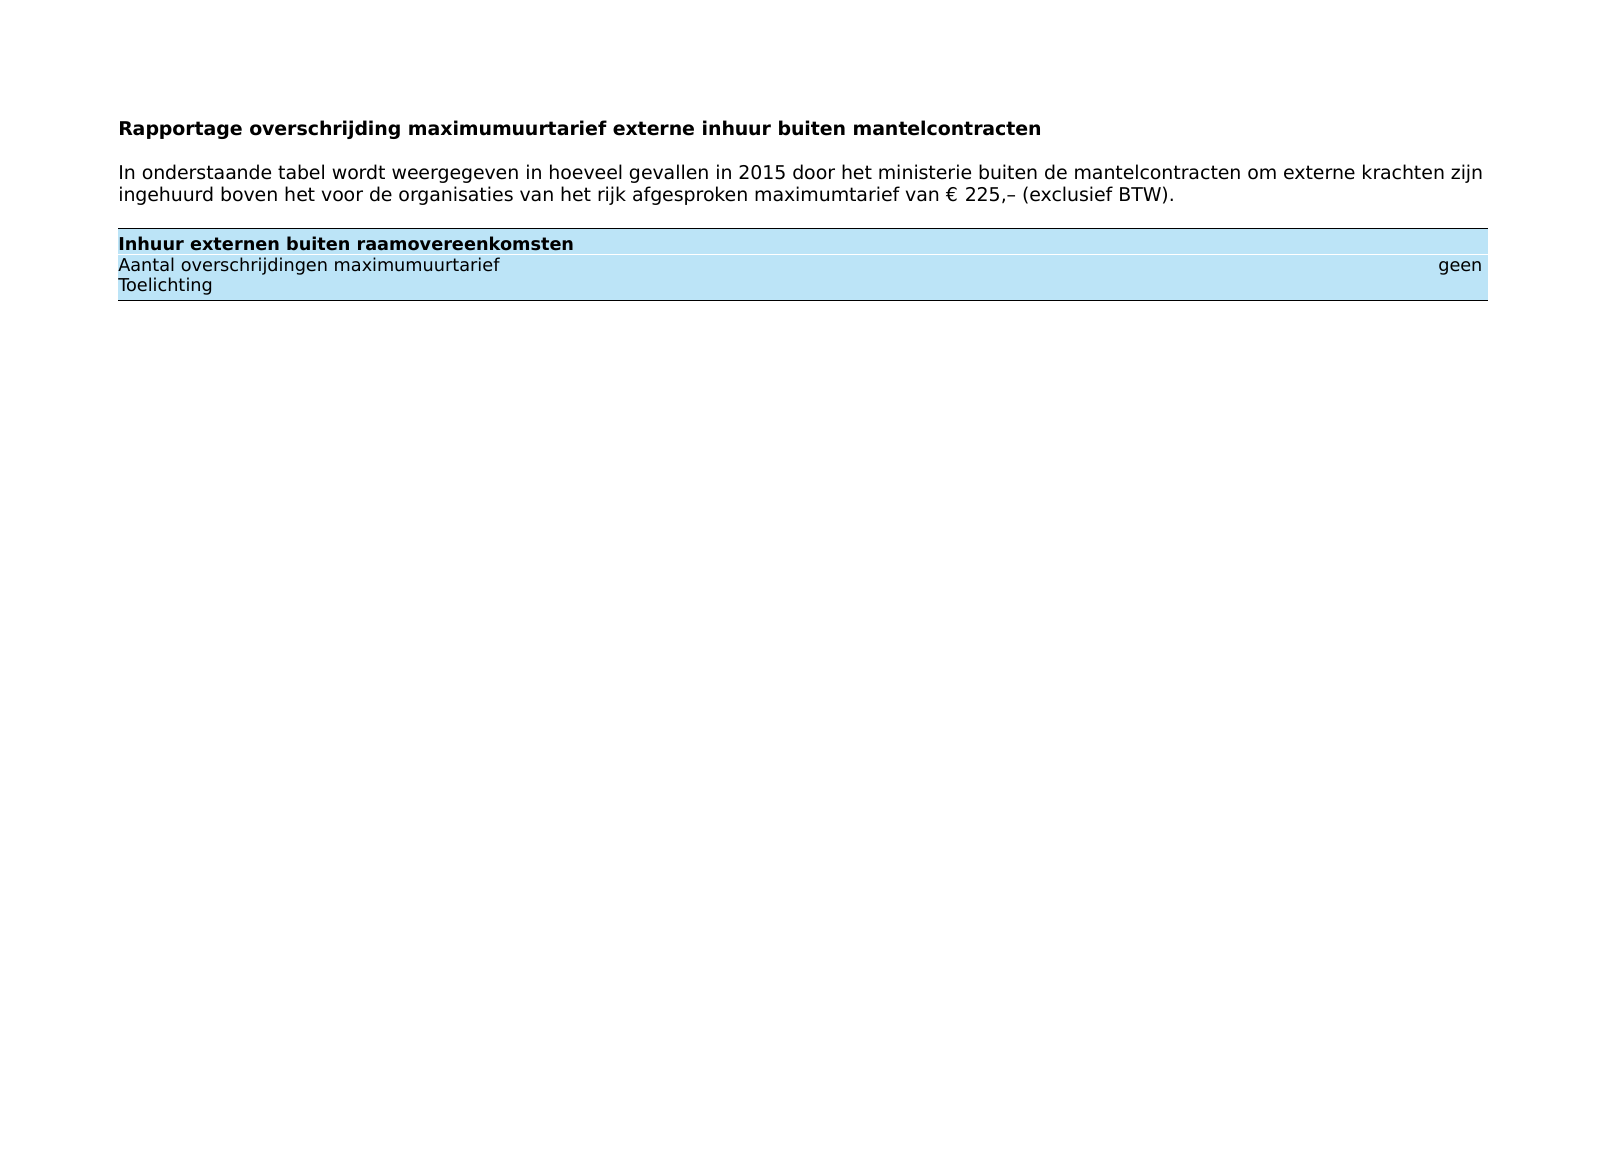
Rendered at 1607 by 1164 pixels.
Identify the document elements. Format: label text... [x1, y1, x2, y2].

text In onderstaande tabel wordt weergegeven in hoeveel gevallen in 2015 door het ministerie buiten de mantelcontracten om externe krachten zijn ingehuurd boven het voor de organisaties van het rijk afgesproken maximumtarief van € 225,– (exclusief BTW). [118, 162, 1488, 206]
table_header [1123, 229, 1488, 254]
table_header Inhuur externen buiten raamovereenkomsten [118, 229, 1123, 254]
table_cell geen [1123, 255, 1488, 275]
subtitle Rapportage overschrijding maximumuurtarief externe inhuur buiten mantelcontracten [118, 118, 1488, 140]
table_cell [1123, 275, 1488, 300]
table_cell Toelichting [118, 275, 1123, 300]
table_cell Aantal overschrijdingen maximumuurtarief [118, 255, 1123, 275]
